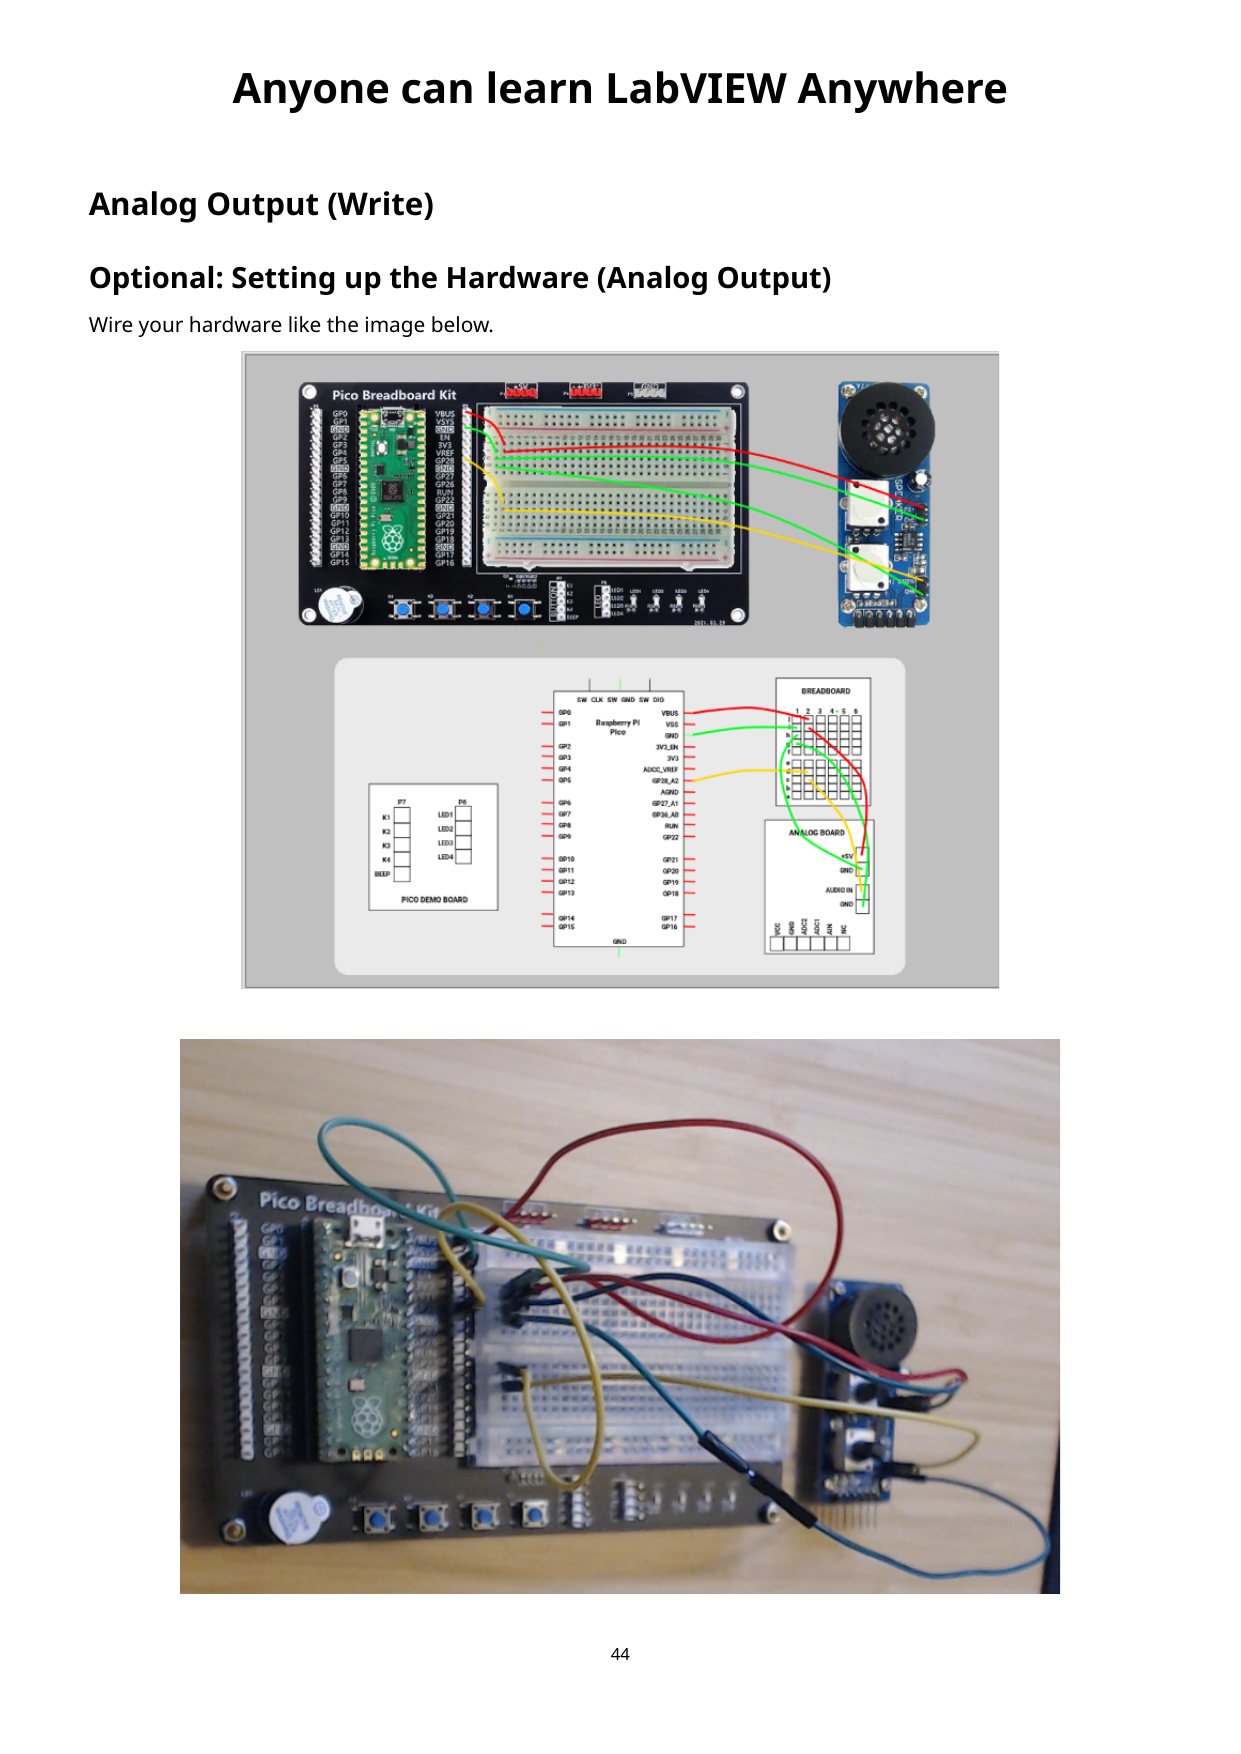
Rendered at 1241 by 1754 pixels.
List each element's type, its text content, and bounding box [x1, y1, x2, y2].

picture [180, 1039, 1060, 1594]
subtitle Analog Output (Write) [88, 182, 1152, 224]
subtitle Optional: Setting up the Hardware (Analog Output) [88, 257, 1152, 297]
text Wire your hardware like the image below. [88, 310, 1152, 338]
picture [241, 351, 1000, 989]
